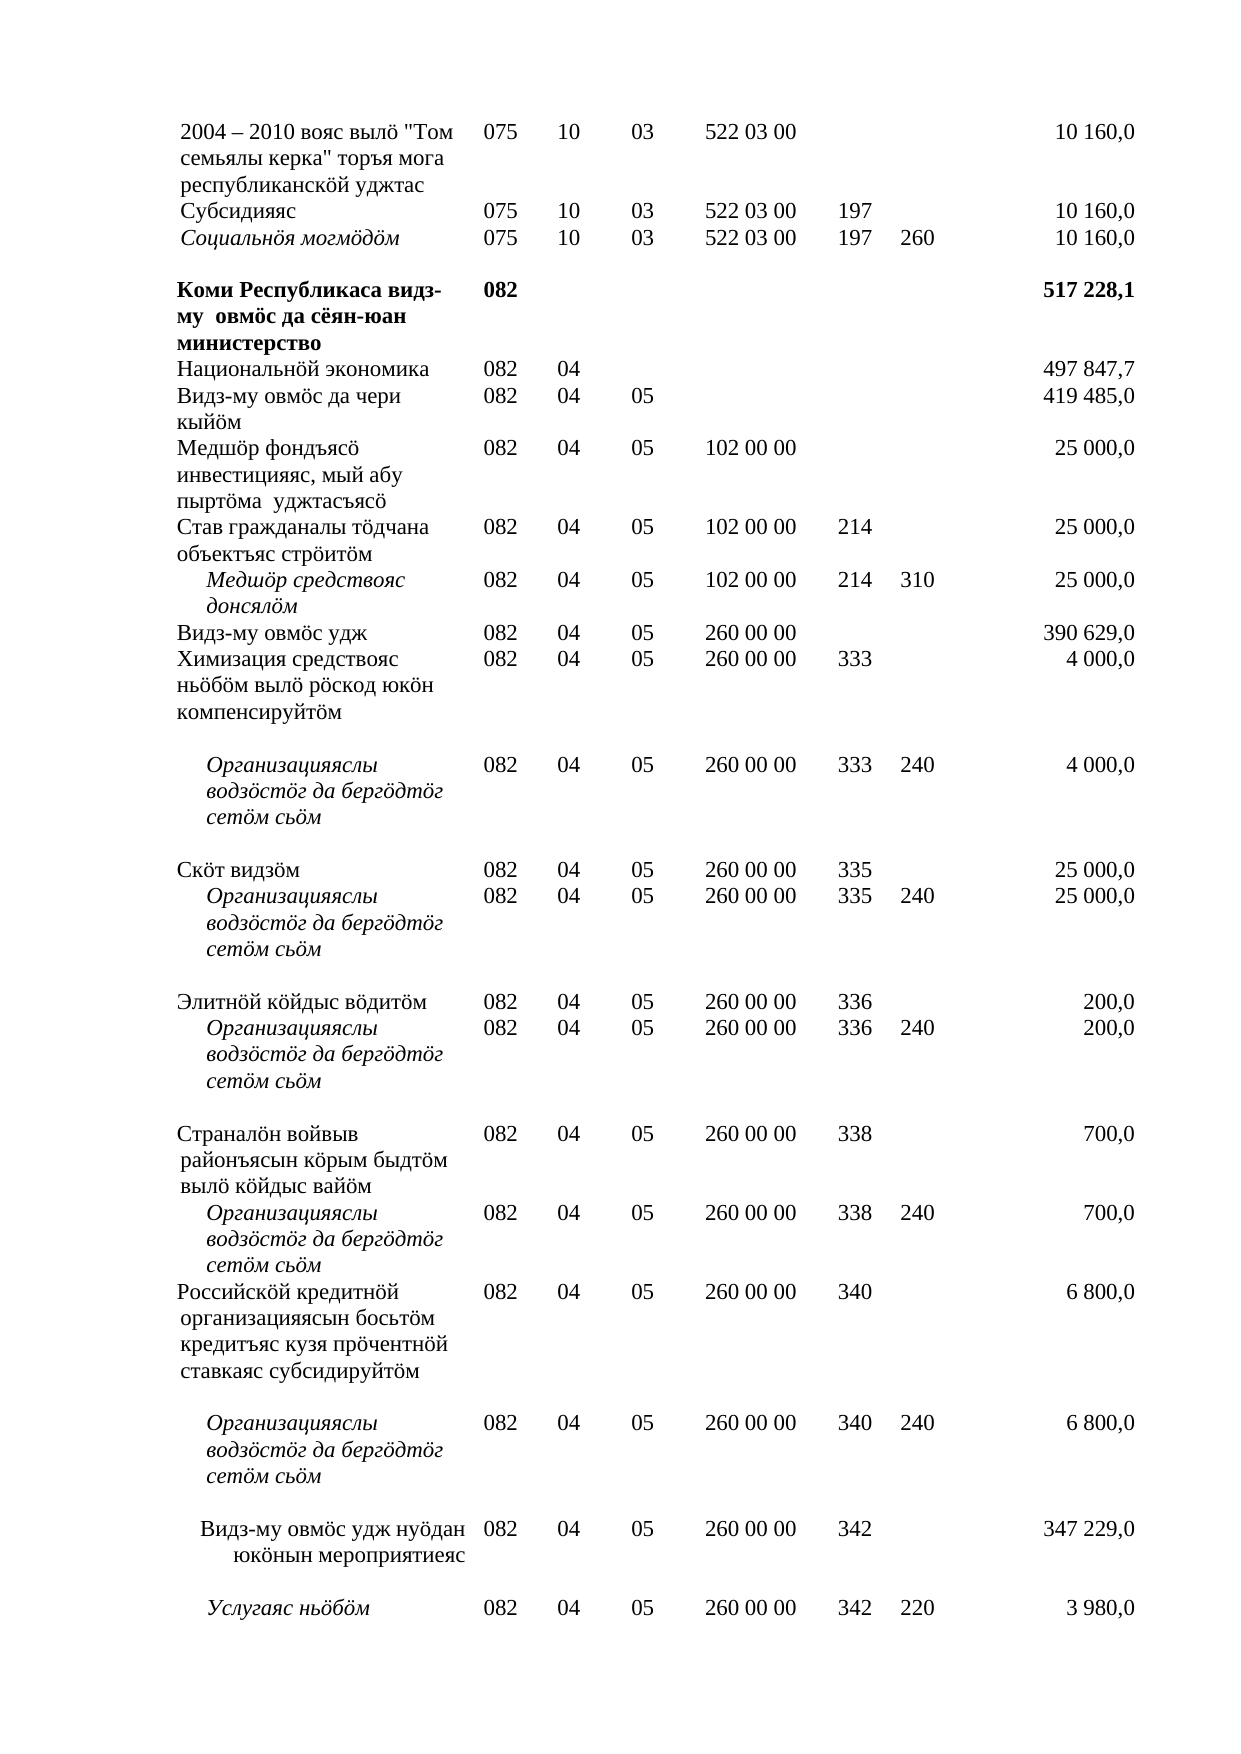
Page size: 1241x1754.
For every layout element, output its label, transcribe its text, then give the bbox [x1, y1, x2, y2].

table_cell 102 00 00 [696, 514, 829, 566]
table_cell 25 000,0 [965, 883, 1143, 988]
table_cell [696, 355, 829, 382]
table_cell [696, 276, 829, 355]
table_cell [891, 382, 965, 434]
table_cell [891, 514, 965, 566]
table_cell [622, 276, 696, 355]
table_cell [548, 276, 622, 355]
table_cell 04 [548, 1120, 622, 1199]
table_cell 240 [891, 751, 965, 856]
table_cell 260 00 00 [696, 1199, 829, 1278]
table_cell 200,0 [965, 988, 1143, 1014]
table_cell [891, 619, 965, 645]
table_cell 260 [891, 224, 965, 250]
table_cell Видз-му овмöс да чери кыйöм [168, 382, 474, 434]
table_cell 522 03 00 [696, 224, 829, 250]
table_cell Видз-му овмöс удж нуöдан юкöнын мероприятиеяс [168, 1515, 474, 1594]
table_cell 082 [474, 514, 548, 566]
table_cell 390 629,0 [965, 619, 1143, 645]
table_cell 260 00 00 [696, 856, 829, 882]
table_cell [891, 434, 965, 513]
table_cell Национальнöй экономика [168, 355, 474, 382]
table_cell 102 00 00 [696, 434, 829, 513]
table_cell [696, 382, 829, 434]
table_cell 260 00 00 [696, 1014, 829, 1119]
table_cell Организацияяслы водзöстöг да бергöдтöг сетöм сьöм [168, 751, 474, 856]
table_cell 075 [474, 224, 548, 250]
table_cell 05 [622, 434, 696, 513]
table_cell [548, 250, 622, 276]
table_cell [829, 118, 891, 197]
table_cell 075 [474, 118, 548, 197]
table_cell Услугаяс ньöбöм [168, 1594, 474, 1620]
table_cell [891, 276, 965, 355]
table_cell [891, 118, 965, 197]
table_cell 05 [622, 645, 696, 751]
table_cell 04 [548, 619, 622, 645]
table_cell 04 [548, 434, 622, 513]
table_cell Организацияяслы водзöстöг да бергöдтöг сетöм сьöм [168, 1199, 474, 1278]
table_cell 082 [474, 1594, 548, 1620]
table_cell 05 [622, 514, 696, 566]
table_cell Организацияяслы водзöстöг да бергöдтöг сетöм сьöм [168, 883, 474, 988]
table_cell 25 000,0 [965, 434, 1143, 513]
table_cell 214 [829, 566, 891, 619]
table_cell [829, 276, 891, 355]
table_cell 522 03 00 [696, 197, 829, 223]
table_cell 082 [474, 355, 548, 382]
table_cell 05 [622, 751, 696, 856]
table_cell [622, 250, 696, 276]
table_cell [829, 619, 891, 645]
table_cell [829, 382, 891, 434]
table_cell 04 [548, 382, 622, 434]
table_cell 082 [474, 1410, 548, 1515]
table_cell 338 [829, 1199, 891, 1278]
table_cell 25 000,0 [965, 566, 1143, 619]
table_cell Организацияяслы водзöстöг да бергöдтöг сетöм сьöм [168, 1014, 474, 1119]
table_cell 05 [622, 1515, 696, 1594]
table_cell 04 [548, 1014, 622, 1119]
table_cell 220 [891, 1594, 965, 1620]
table_cell [829, 434, 891, 513]
table_cell 04 [548, 1594, 622, 1620]
table_cell 240 [891, 1014, 965, 1119]
table_cell 05 [622, 856, 696, 882]
table_cell 05 [622, 1120, 696, 1199]
table_cell 335 [829, 883, 891, 988]
table_cell 10 [548, 224, 622, 250]
table_cell [891, 856, 965, 882]
table_cell 340 [829, 1410, 891, 1515]
table_cell 310 [891, 566, 965, 619]
table_cell 260 00 00 [696, 988, 829, 1014]
table_cell Социальнöя могмöдöм [168, 224, 474, 250]
table_cell 04 [548, 514, 622, 566]
table_cell 04 [548, 751, 622, 856]
table_cell [965, 250, 1143, 276]
table_cell 6 800,0 [965, 1278, 1143, 1409]
table_cell 260 00 00 [696, 751, 829, 856]
table_cell Став гражданалы тöдчана объектъяс стрöитöм [168, 514, 474, 566]
table_cell [891, 1278, 965, 1409]
table_cell 700,0 [965, 1199, 1143, 1278]
table_cell 082 [474, 619, 548, 645]
table_cell 342 [829, 1515, 891, 1594]
table_cell 082 [474, 988, 548, 1014]
table_cell 075 [474, 197, 548, 223]
table_cell 335 [829, 856, 891, 882]
table_cell 05 [622, 619, 696, 645]
table_cell 260 00 00 [696, 645, 829, 751]
table_cell Видз-му овмöс удж [168, 619, 474, 645]
table_cell 240 [891, 883, 965, 988]
table_cell 338 [829, 1120, 891, 1199]
table_cell [891, 1515, 965, 1594]
table_cell Медшöр фондъясö инвестицияяс, мый абу пыртöма уджтасъясö [168, 434, 474, 513]
table_cell 082 [474, 276, 548, 355]
table_cell 05 [622, 1278, 696, 1409]
table_cell Элитнöй кöйдыс вöдитöм [168, 988, 474, 1014]
table_cell 082 [474, 434, 548, 513]
table_cell 2004 – 2010 вояс вылö "Том семьялы керка" торъя мога республиканскöй уджтас [168, 118, 474, 197]
table_cell 347 229,0 [965, 1515, 1143, 1594]
table_cell 10 160,0 [965, 224, 1143, 250]
table_cell [829, 355, 891, 382]
table_cell 082 [474, 751, 548, 856]
table_cell Субсидияяс [168, 197, 474, 223]
table_cell Организацияяслы водзöстöг да бергöдтöг сетöм сьöм [168, 1410, 474, 1515]
table_cell 3 980,0 [965, 1594, 1143, 1620]
table_cell 700,0 [965, 1120, 1143, 1199]
table_cell [891, 1120, 965, 1199]
table_cell 082 [474, 1199, 548, 1278]
table_cell Коми Республикаса видз-му овмöс да сёян-юан министерство [168, 276, 474, 355]
table_cell 04 [548, 1515, 622, 1594]
table_cell 260 00 00 [696, 1120, 829, 1199]
table_cell 082 [474, 1278, 548, 1409]
table_cell 04 [548, 645, 622, 751]
table_cell [622, 355, 696, 382]
table_cell 082 [474, 883, 548, 988]
table_cell 10 160,0 [965, 197, 1143, 223]
table_cell 04 [548, 988, 622, 1014]
table_cell 260 00 00 [696, 1278, 829, 1409]
table_cell 03 [622, 197, 696, 223]
table_cell 05 [622, 382, 696, 434]
table_cell 240 [891, 1199, 965, 1278]
table_cell 260 00 00 [696, 1410, 829, 1515]
table_cell 260 00 00 [696, 1594, 829, 1620]
table_cell 05 [622, 1199, 696, 1278]
table_cell 082 [474, 856, 548, 882]
table_cell 197 [829, 197, 891, 223]
table_cell 240 [891, 1410, 965, 1515]
table_cell [829, 250, 891, 276]
table_cell 04 [548, 566, 622, 619]
table_cell 214 [829, 514, 891, 566]
table_cell 04 [548, 1410, 622, 1515]
table_cell Российскöй кредитнöй организацияясын босьтöм кредитъяс кузя прöчентнöй ставкаяс субсидируйтöм [168, 1278, 474, 1409]
table_cell 04 [548, 883, 622, 988]
table_cell 04 [548, 355, 622, 382]
table_cell 05 [622, 1410, 696, 1515]
table_cell 25 000,0 [965, 856, 1143, 882]
table_cell 336 [829, 988, 891, 1014]
table_cell [474, 250, 548, 276]
table_cell 082 [474, 382, 548, 434]
table_cell 04 [548, 1199, 622, 1278]
table_cell 517 228,1 [965, 276, 1143, 355]
table_cell Химизация средствояс ньöбöм вылö рöскод юкöн компенсируйтöм [168, 645, 474, 751]
table_cell 082 [474, 566, 548, 619]
table_cell 522 03 00 [696, 118, 829, 197]
table_cell Скöт видзöм [168, 856, 474, 882]
table_cell [891, 988, 965, 1014]
table_cell [891, 355, 965, 382]
table_cell 6 800,0 [965, 1410, 1143, 1515]
table_cell 05 [622, 1594, 696, 1620]
table_cell 10 [548, 118, 622, 197]
table_cell 342 [829, 1594, 891, 1620]
table_cell [891, 197, 965, 223]
table_cell 333 [829, 645, 891, 751]
table_cell 04 [548, 856, 622, 882]
table_cell 260 00 00 [696, 619, 829, 645]
table_cell 260 00 00 [696, 883, 829, 988]
table_cell 260 00 00 [696, 1515, 829, 1594]
table_cell 333 [829, 751, 891, 856]
table_cell Страналöн войвыв районъясын кöрым быдтöм вылö кöйдыс вайöм [168, 1120, 474, 1199]
table_cell 10 160,0 [965, 118, 1143, 197]
table_cell 05 [622, 988, 696, 1014]
table_cell 25 000,0 [965, 514, 1143, 566]
table_cell 082 [474, 1014, 548, 1119]
table_cell 05 [622, 883, 696, 988]
table_cell 04 [548, 1278, 622, 1409]
table_cell 05 [622, 566, 696, 619]
table_cell 197 [829, 224, 891, 250]
table_cell 4 000,0 [965, 751, 1143, 856]
table_cell 419 485,0 [965, 382, 1143, 434]
table_cell 03 [622, 118, 696, 197]
table_cell 497 847,7 [965, 355, 1143, 382]
table_cell 082 [474, 1120, 548, 1199]
table_cell 340 [829, 1278, 891, 1409]
table_cell Медшöр средствояс донсялöм [168, 566, 474, 619]
table_cell 200,0 [965, 1014, 1143, 1119]
table_cell 102 00 00 [696, 566, 829, 619]
table_cell 05 [622, 1014, 696, 1119]
table_cell [696, 250, 829, 276]
table_cell 082 [474, 645, 548, 751]
table_cell 03 [622, 224, 696, 250]
table_cell [891, 645, 965, 751]
table_cell 4 000,0 [965, 645, 1143, 751]
table_cell 10 [548, 197, 622, 223]
table_cell 336 [829, 1014, 891, 1119]
table_cell [891, 250, 965, 276]
table_cell 082 [474, 1515, 548, 1594]
table_cell [168, 250, 474, 276]
